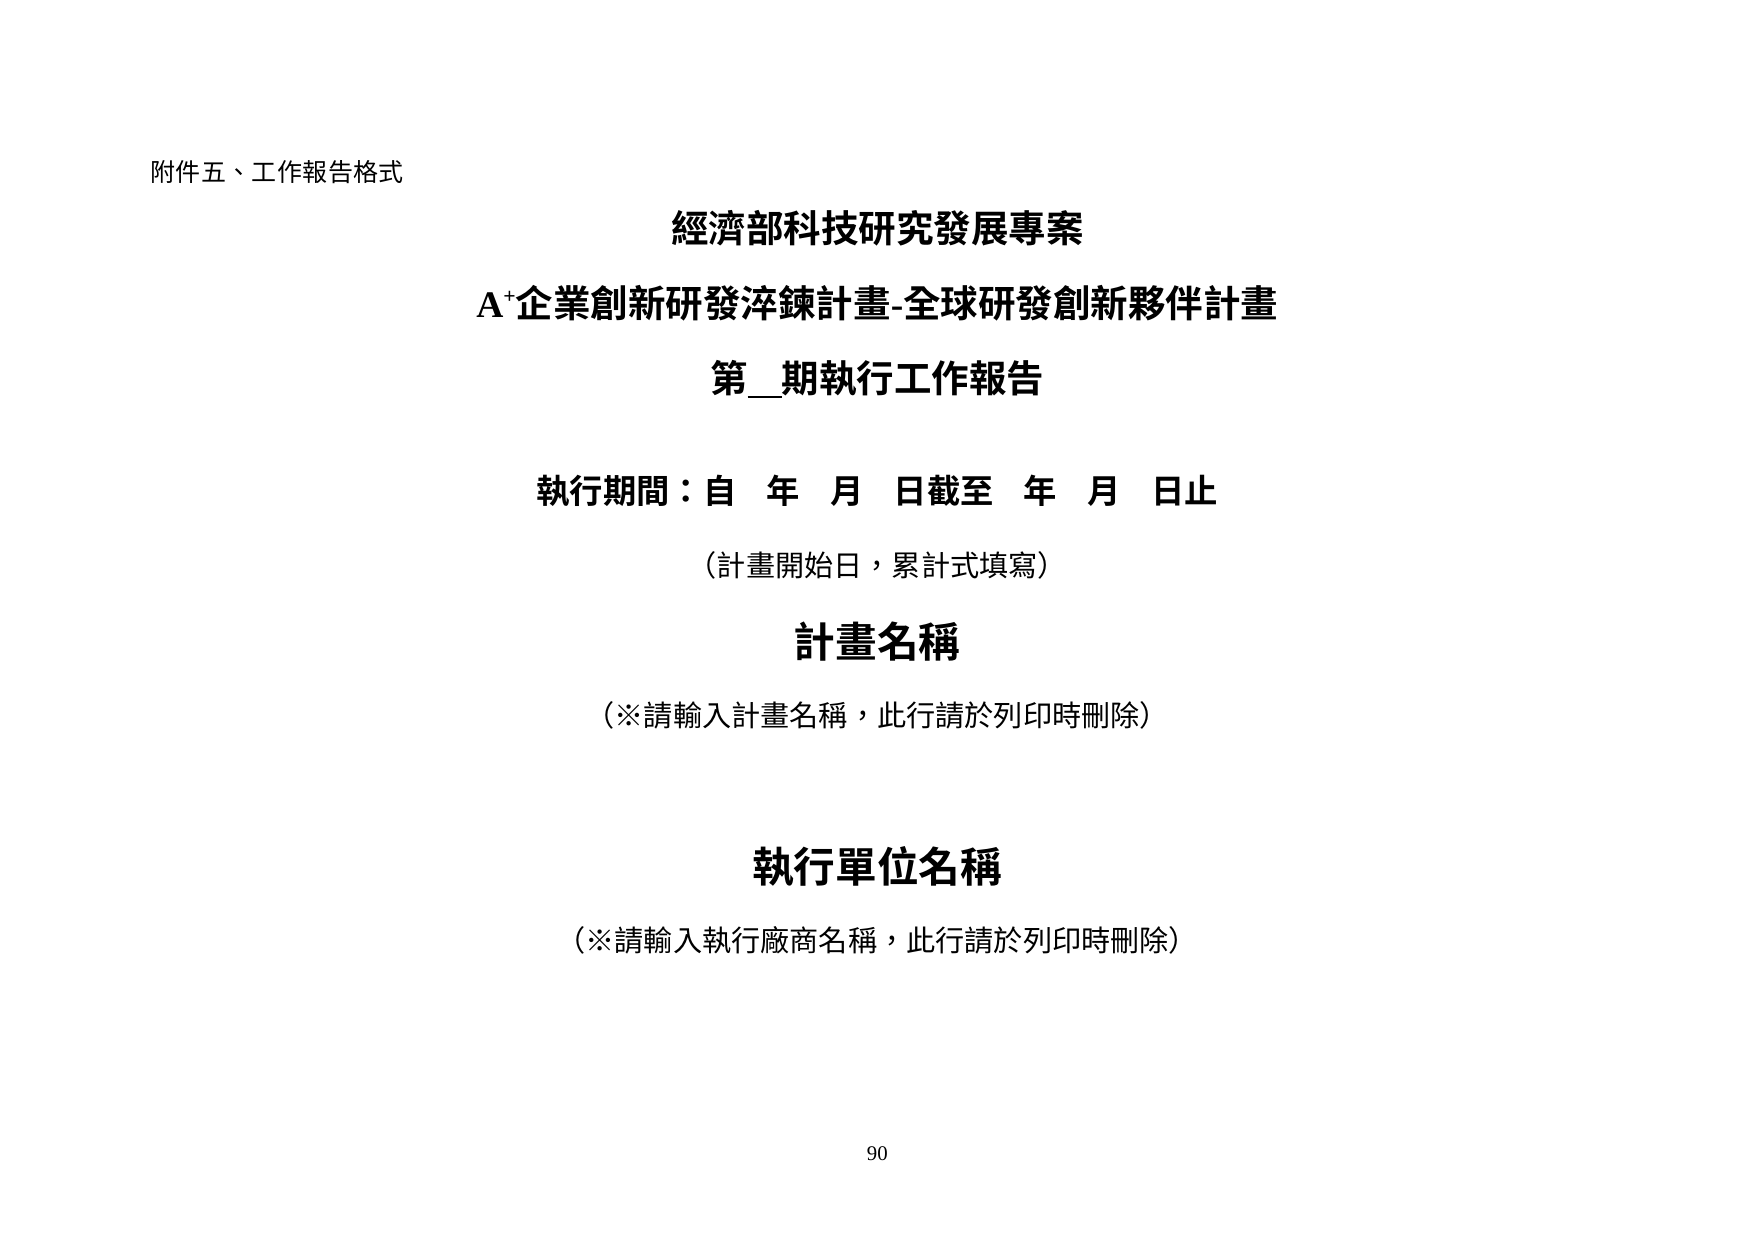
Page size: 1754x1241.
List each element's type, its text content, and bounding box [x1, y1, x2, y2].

text 執行期間：自 年 月 日截至 年 月 日止 [150, 451, 1604, 526]
text 執行單位名稱 [150, 826, 1604, 901]
text 計畫名稱 [150, 601, 1604, 676]
text 附件五、工作報告格式 [150, 151, 1604, 189]
text A+企業創新研發淬鍊計畫-全球研發創新夥伴計畫 [150, 264, 1604, 339]
text （※請輸入計畫名稱，此行請於列印時刪除） [150, 676, 1604, 751]
text （計畫開始日，累計式填寫） [150, 526, 1604, 601]
text 第 期執行工作報告 [150, 339, 1604, 414]
text 經濟部科技研究發展專案 [150, 189, 1604, 264]
text （※請輸入執行廠商名稱，此行請於列印時刪除） [150, 901, 1604, 976]
